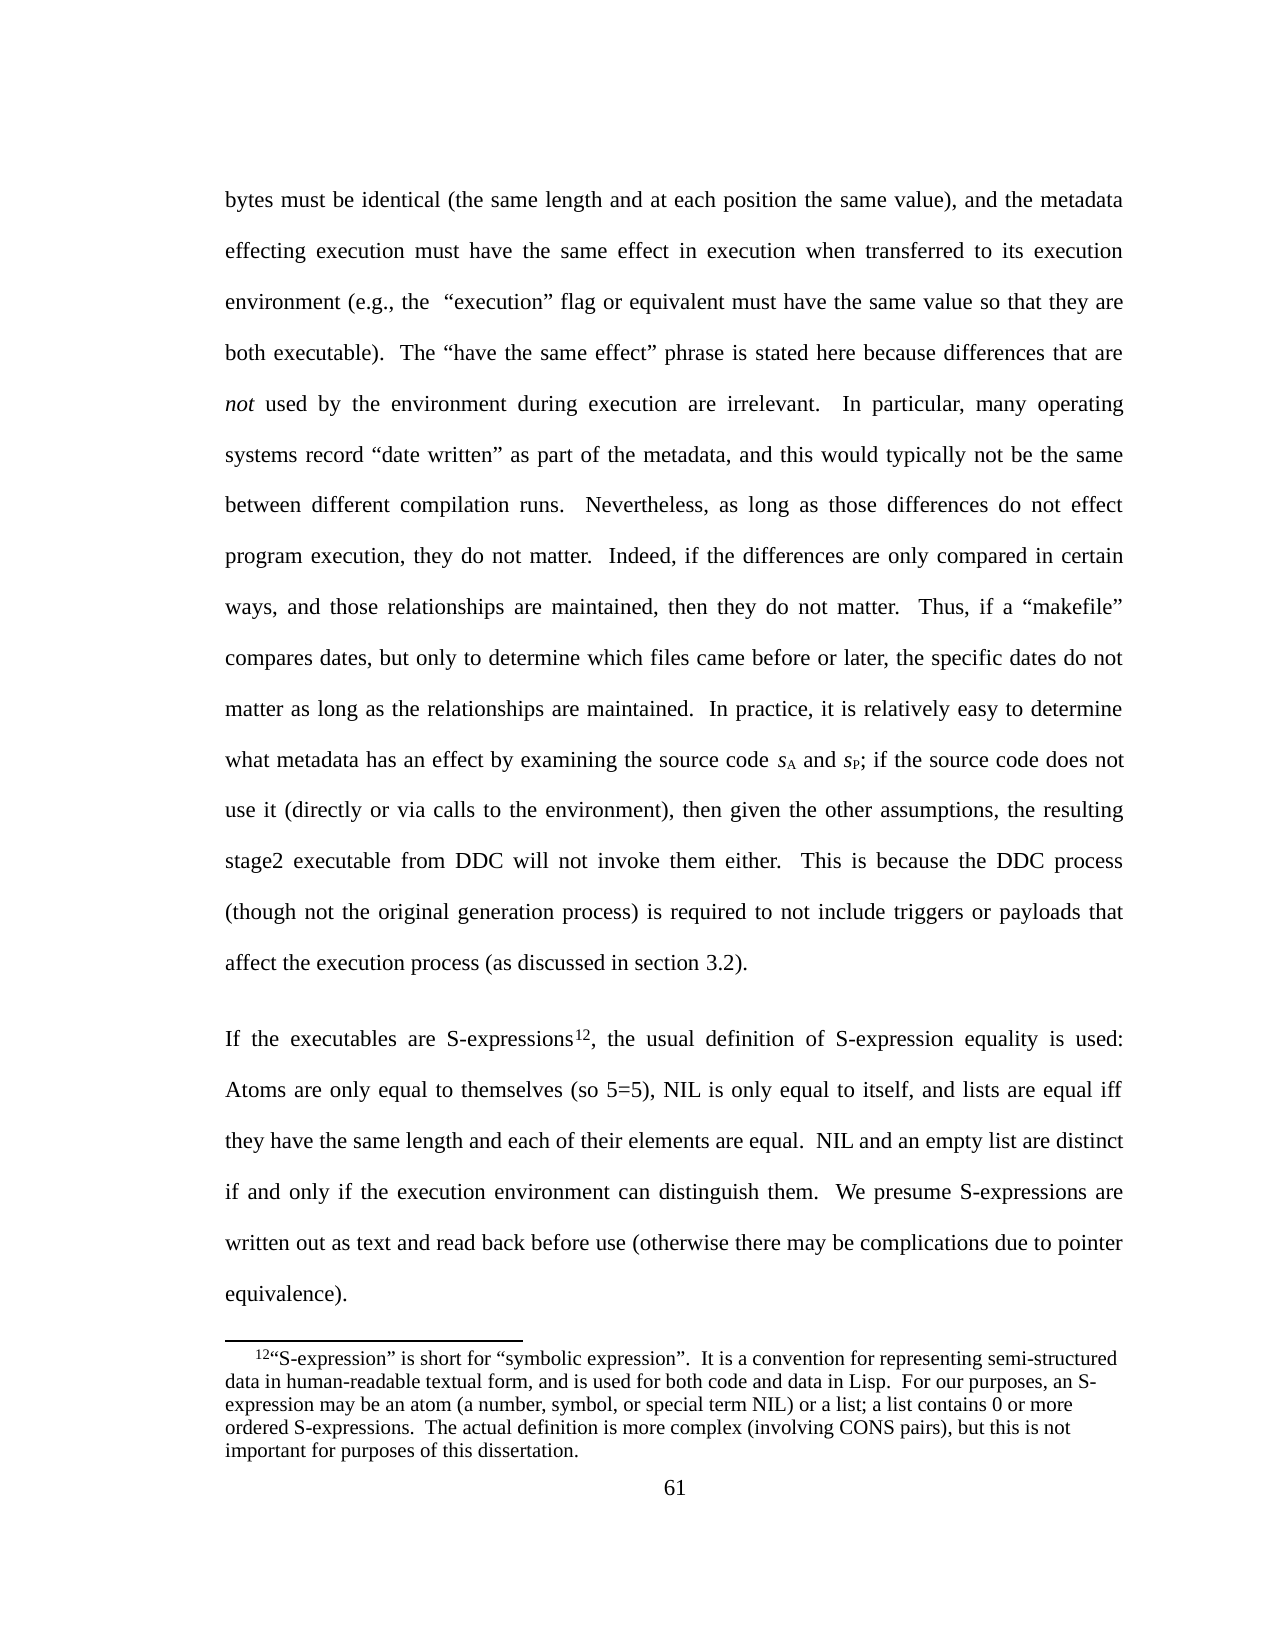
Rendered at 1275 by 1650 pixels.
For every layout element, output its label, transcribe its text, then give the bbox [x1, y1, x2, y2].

text If the executables are S-expressions, the usual definition of S-expression equality is used: Atoms are only equal to themselves (so 5=5), NIL is only equal to itself, and lists are equal iff they have the same length and each of their elements are equal. NIL and an empty list are distinct if and only if the execution environment can distinguish them. We presume S-expressions are written out as text and read back before use (otherwise there may be complications due to pointer equivalence). [225, 1026, 1125, 1306]
text bytes must be identical (the same length and at each position the same value), and the metadata effecting execution must have the same effect in execution when transferred to its execution environment (e.g., the “execution” flag or equivalent must have the same value so that they are both executable). The “have the same effect” phrase is stated here because differences that are not used by the environment during execution are irrelevant. In particular, many operating systems record “date written” as part of the metadata, and this would typically not be the same between different compilation runs. Nevertheless, as long as those differences do not effect program execution, they do not matter. Indeed, if the differences are only compared in certain ways, and those relationships are maintained, then they do not matter. Thus, if a “makefile” compares dates, but only to determine which files came before or later, the specific dates do not matter as long as the relationships are maintained. In practice, it is relatively easy to determine what metadata has an effect by examining the source code sA and sP; if the source code does not use it (directly or via calls to the environment), then given the other assumptions, the resulting stage2 executable from DDC will not invoke them either. This is because the DDC process (though not the original generation process) is required to not include triggers or payloads that affect the execution process (as discussed in section 3.2). [225, 187, 1125, 975]
text “S-expression” is short for “symbolic expression”. It is a convention for representing semi-structured data in human-readable textual form, and is used for both code and data in Lisp. For our purposes, an S-expression may be an atom (a number, symbol, or special term NIL) or a list; a list contains 0 or more ordered S-expressions. The actual definition is more complex (involving CONS pairs), but this is not important for purposes of this dissertation. [225, 1347, 1125, 1462]
